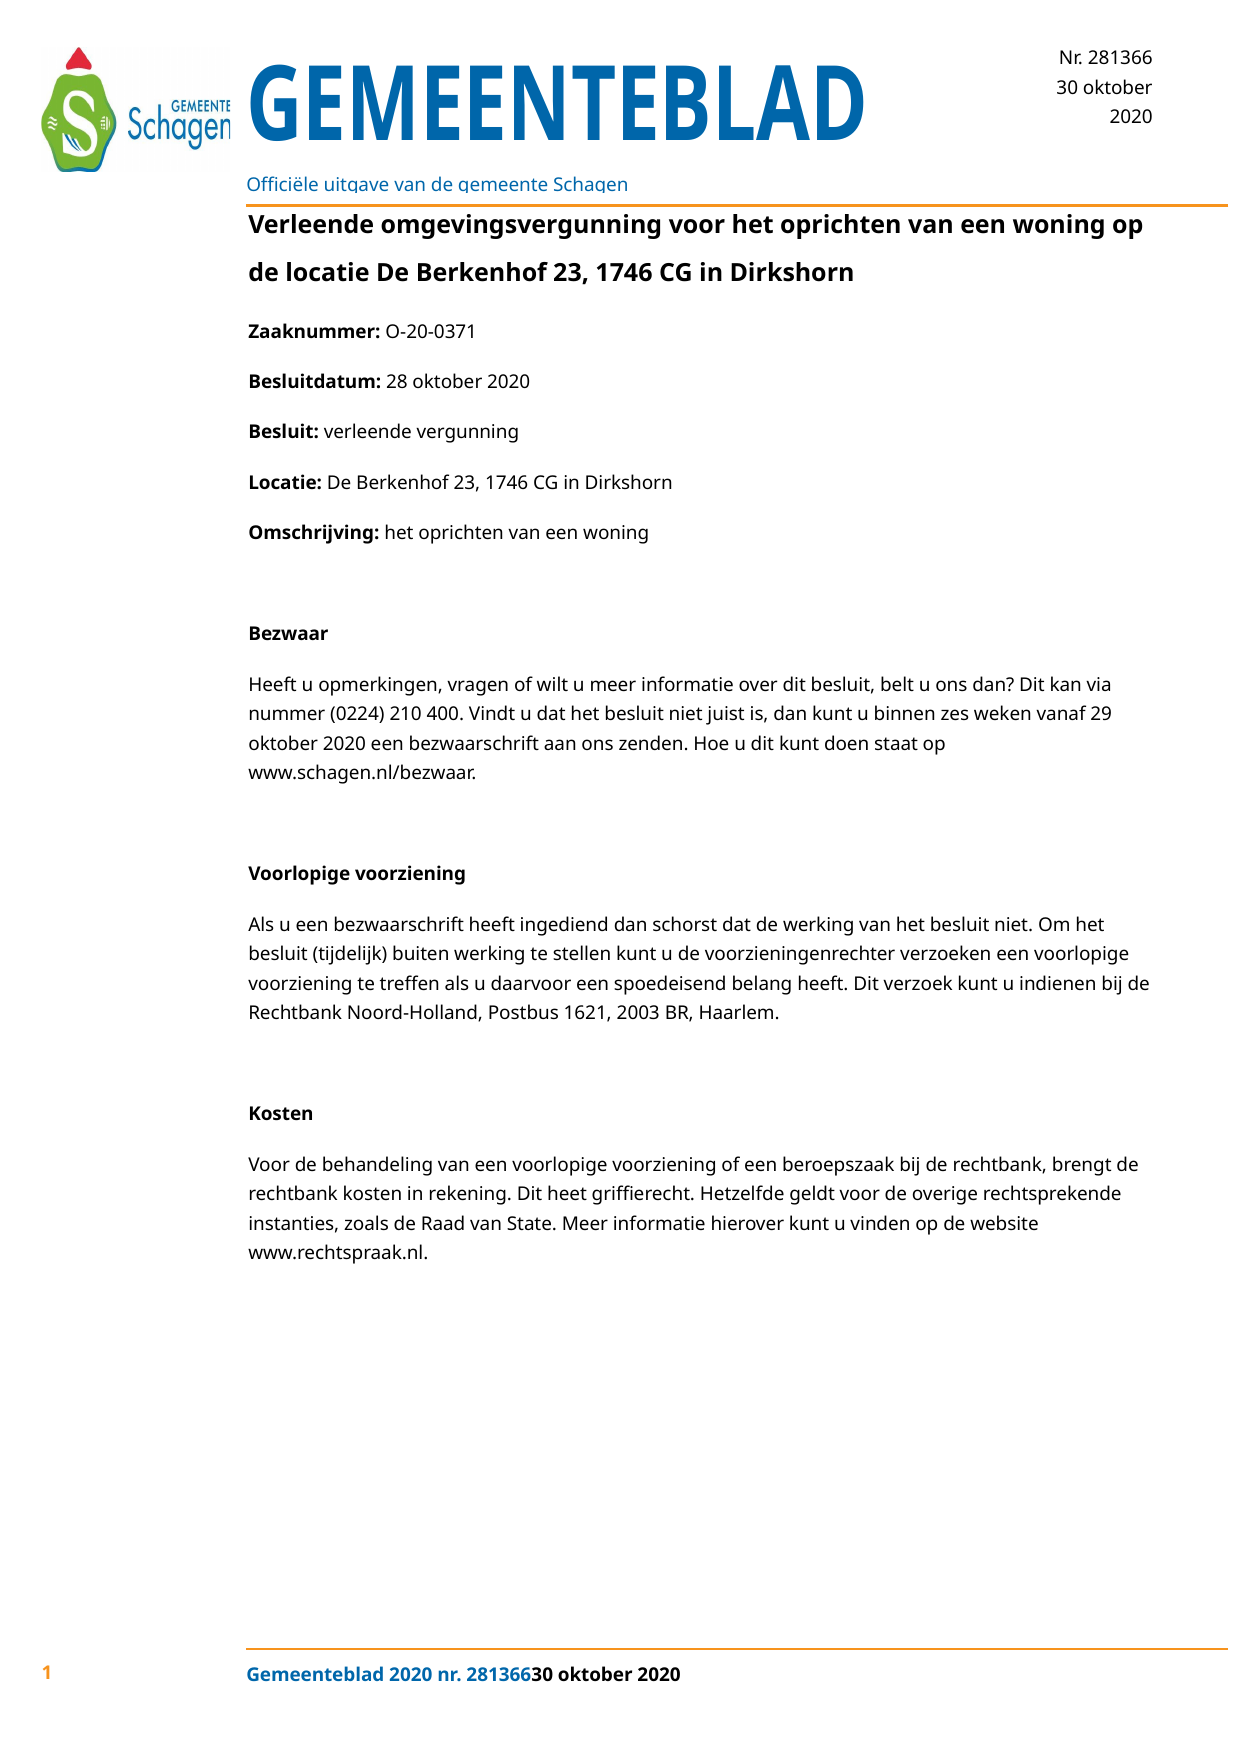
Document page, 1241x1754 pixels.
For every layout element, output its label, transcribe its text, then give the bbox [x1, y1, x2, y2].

text Voorlopige voorziening [248, 860, 1152, 886]
text Zaaknummer: O-20-0371 [248, 318, 1152, 344]
text Heeft u opmerkingen, vragen of wilt u meer informatie over dit besluit, belt u ons dan? Dit kan via nummer (0224) 210 400. Vindt u dat het besluit niet juist is, dan kunt u binnen zes weken vanaf 29 oktober 2020 een bezwaarschrift aan ons zenden. Hoe u dit kunt doen staat op www.schagen.nl/bezwaar. [248, 671, 1152, 785]
text Besluit: verleende vergunning [248, 419, 1152, 444]
text Verleende omgevingsvergunning voor het oprichten van een woning op de locatie De Berkenhof 23, 1746 CG in Dirkshorn [248, 207, 1152, 288]
text Bezwaar [248, 620, 1152, 646]
picture [41, 47, 231, 172]
text Als u een bezwaarschrift heeft ingediend dan schorst dat de werking van het besluit niet. Om het besluit (tijdelijk) buiten werking te stellen kunt u de voorzieningenrechter verzoeken een voorlopige voorziening te treffen als u daarvoor een spoedeisend belang heeft. Dit verzoek kunt u indienen bij de Rechtbank Noord-Holland, Postbus 1621, 2003 BR, Haarlem. [248, 911, 1152, 1025]
text Besluitdatum: 28 oktober 2020 [248, 368, 1152, 394]
text Voor de behandeling van een voorlopige voorziening of een beroepszaak bij de rechtbank, brengt de rechtbank kosten in rekening. Dit heet griffierecht. Hetzelfde geldt voor de overige rechtsprekende instanties, zoals de Raad van State. Meer informatie hierover kunt u vinden op de website www.rechtspraak.nl. [248, 1151, 1152, 1265]
text Locatie: De Berkenhof 23, 1746 CG in Dirkshorn [248, 469, 1152, 495]
text Kosten [248, 1100, 1152, 1126]
text Omschrijving: het oprichten van een woning [248, 519, 1152, 545]
